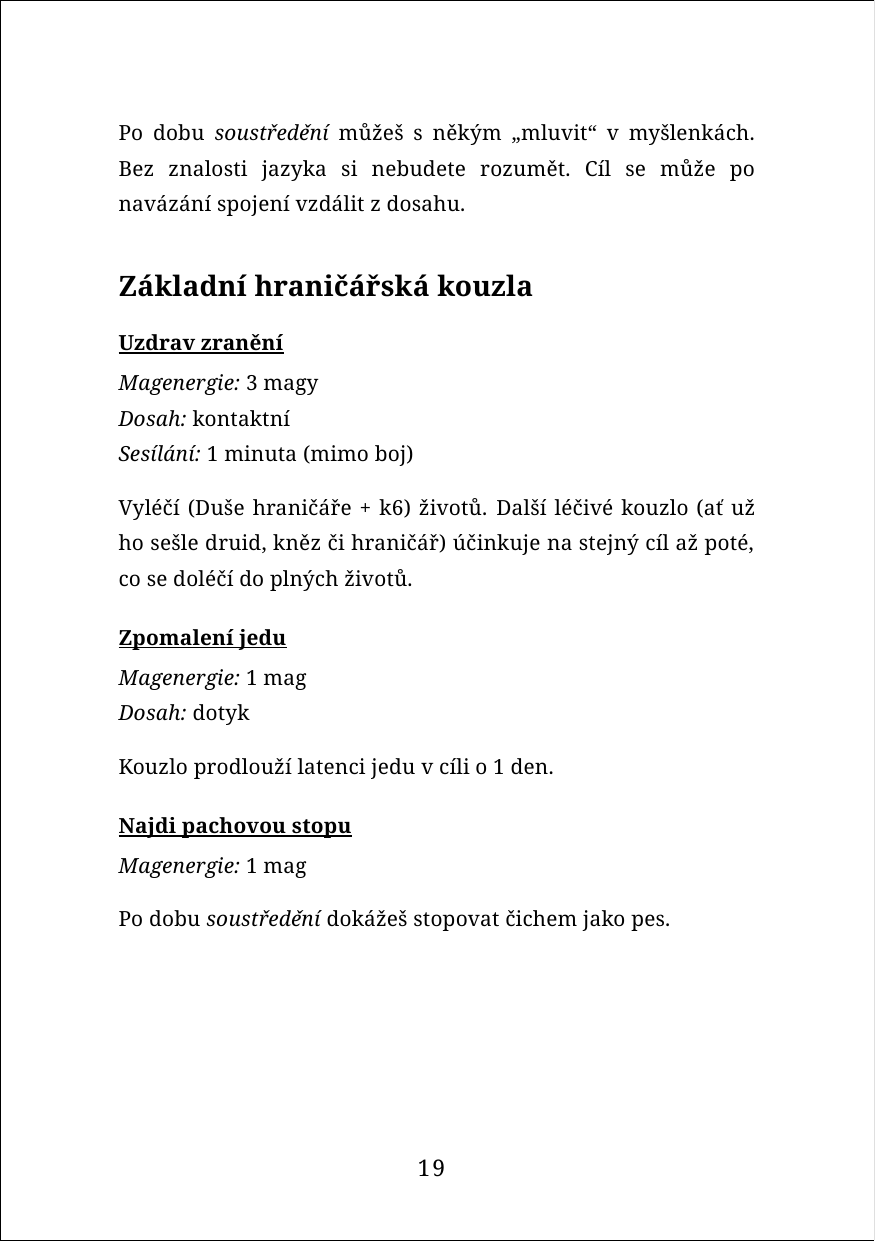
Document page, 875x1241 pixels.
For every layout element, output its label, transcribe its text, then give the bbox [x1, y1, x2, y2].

text Magenergie: 1 mag Dosah: dotyk [118, 663, 756, 727]
text Kouzlo prodlouží latenci jedu v cíli o 1 den. [118, 752, 756, 780]
subtitle Základní hraničářská kouzla [118, 266, 756, 304]
text Po dobu soustředění dokážeš stopovat čichem jako pes. [118, 904, 756, 933]
subtitle Uzdrav zranění [118, 328, 756, 357]
text Magenergie: 3 magy Dosah: kontaktní Sesílání: 1 minuta (mimo boj) [118, 368, 756, 468]
subtitle Zpomalení jedu [118, 623, 756, 651]
text Magenergie: 1 mag [118, 851, 756, 879]
text Vyléčí (Duše hraničáře + k6) životů. Další léčivé kouzlo (ať už ho sešle druid, kněz či hraničář) účinkuje na stejný cíl až poté, co se doléčí do plných životů. [118, 493, 756, 592]
subtitle Najdi pachovou stopu [118, 811, 756, 839]
text Po dobu soustředění můžeš s někým „mluvit“ v myšlenkách. Bez znalosti jazyka si nebudete rozumět. Cíl se může po navázání spojení vzdálit z dosahu. [118, 118, 756, 218]
